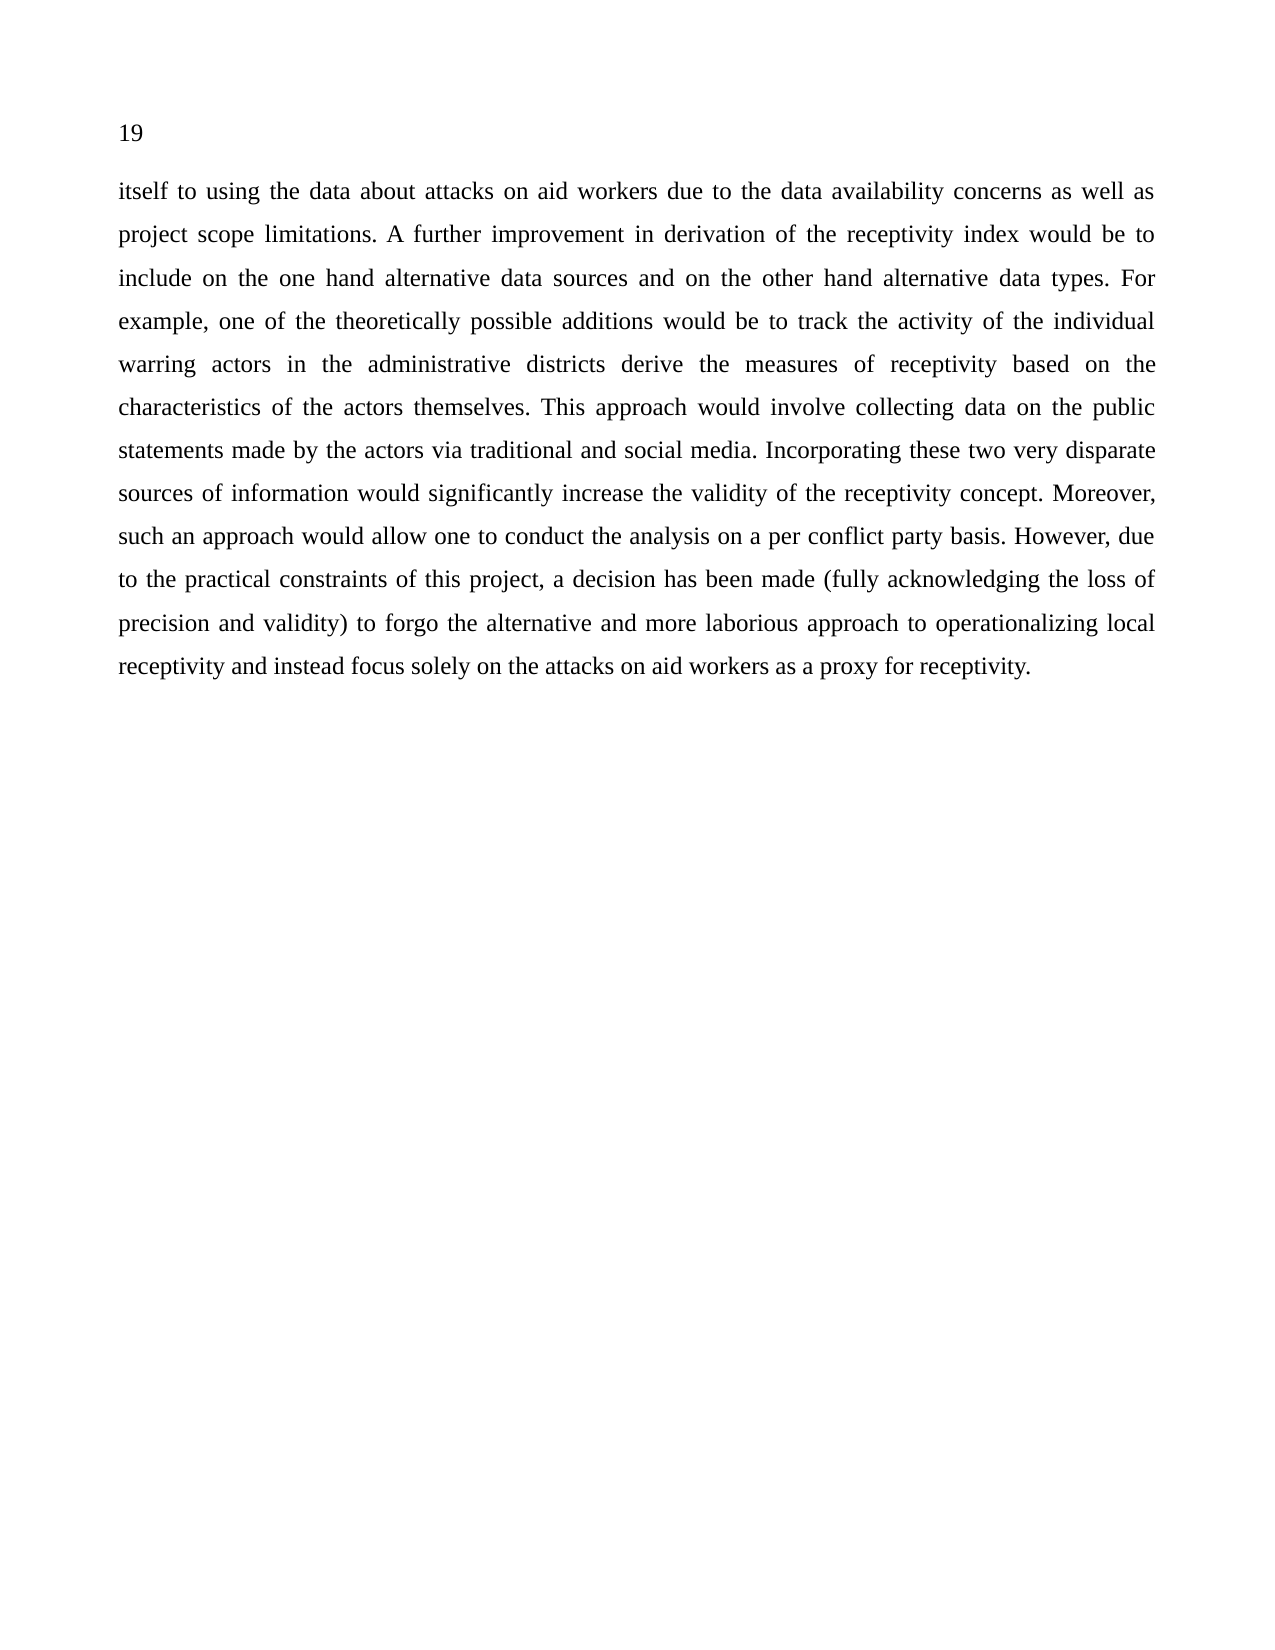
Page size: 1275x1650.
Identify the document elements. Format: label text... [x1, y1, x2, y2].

text itself to using the data about attacks on aid workers due to the data availability concerns as well as project scope limitations. A further improvement in derivation of the receptivity index would be to include on the one hand alternative data sources and on the other hand alternative data types. For example, one of the theoretically possible additions would be to track the activity of the individual warring actors in the administrative districts derive the measures of receptivity based on the characteristics of the actors themselves. This approach would involve collecting data on the public statements made by the actors via traditional and social media. Incorporating these two very disparate sources of information would significantly increase the validity of the receptivity concept. Moreover, such an approach would allow one to conduct the analysis on a per conflict party basis. However, due to the practical constraints of this project, a decision has been made (fully acknowledging the loss of precision and validity) to forgo the alternative and more laborious approach to operationalizing local receptivity and instead focus solely on the attacks on aid workers as a proxy for receptivity. [118, 176, 1157, 679]
